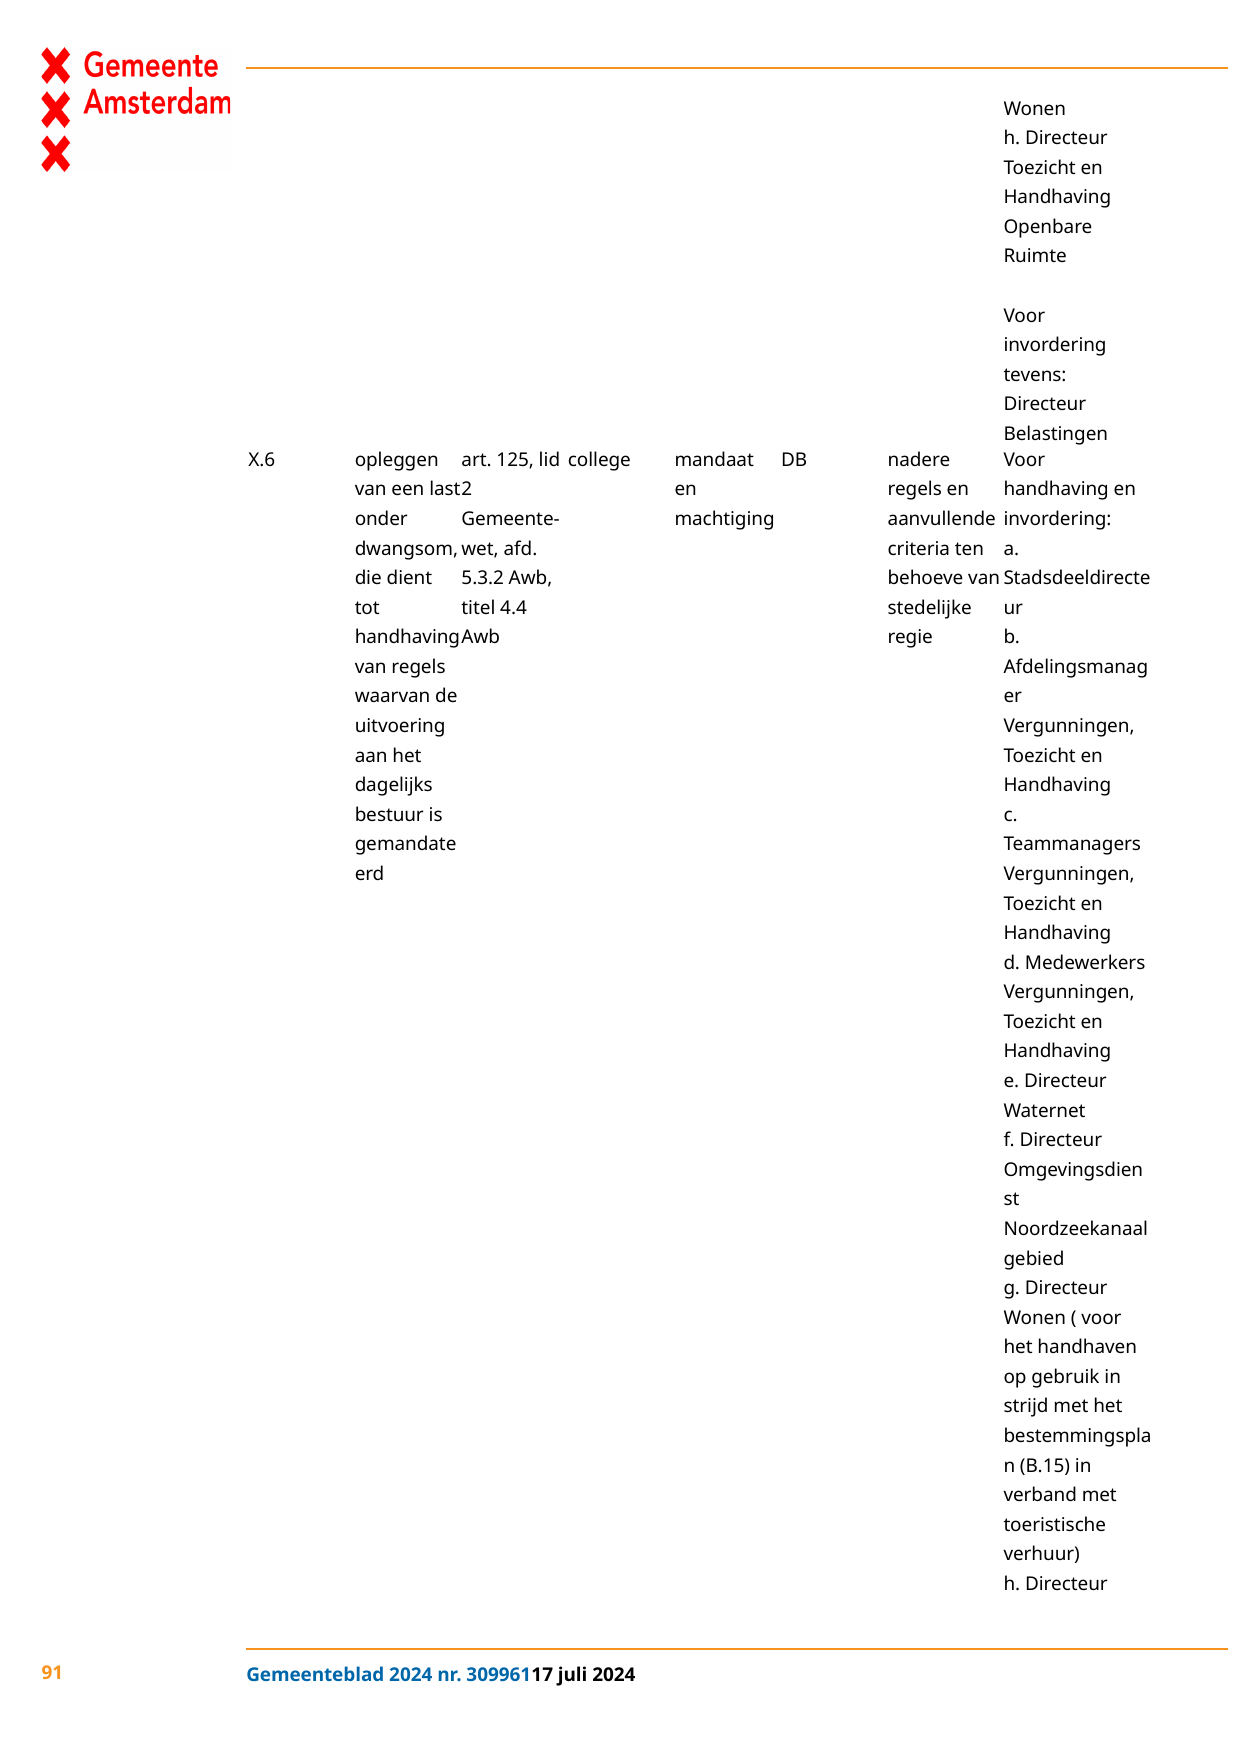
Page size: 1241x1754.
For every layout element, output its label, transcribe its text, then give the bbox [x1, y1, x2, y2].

table_cell [888, 95, 1003, 446]
table_cell Wonen h. Directeur Toezicht en Handhaving Openbare Ruimte Voor invordering tevens: Directeur Belastingen [1003, 95, 1152, 446]
table_cell [781, 95, 887, 446]
table_cell [568, 95, 674, 446]
table_cell [674, 95, 781, 446]
table_cell nadere regels en aanvullende criteria ten behoeve van stedelijke regie [888, 446, 1003, 1596]
table_cell [248, 95, 354, 446]
table_cell mandaat en machtiging [674, 446, 781, 1596]
table_cell DB [781, 446, 887, 1596]
table_cell X.6 [248, 446, 354, 1596]
table_cell college [568, 446, 674, 1596]
table_cell Voor handhaving en invordering: a. Stadsdeeldirecteur b. Afdelingsmanager Vergunningen, Toezicht en Handhaving c. Teammanagers Vergunningen, Toezicht en Handhaving d. Medewerkers Vergunningen, Toezicht en Handhaving e. Directeur Waternet f. Directeur Omgevingsdienst Noordzeekanaalgebied g. Directeur Wonen ( voor het handhaven op gebruik in strijd met het bestemmingsplan (B.15) in verband met toeristische verhuur) h. Directeur [1003, 446, 1152, 1596]
picture [41, 47, 231, 172]
table_cell opleggen van een last onder dwangsom, die dient tot handhaving van regels waarvan de uitvoering aan het dagelijks bestuur is gemandateerd [355, 446, 461, 1596]
table_cell [355, 95, 461, 446]
table_cell [461, 95, 568, 446]
table_cell art. 125, lid 2 Gemeente-wet, afd. 5.3.2 Awb, titel 4.4 Awb [461, 446, 568, 1596]
